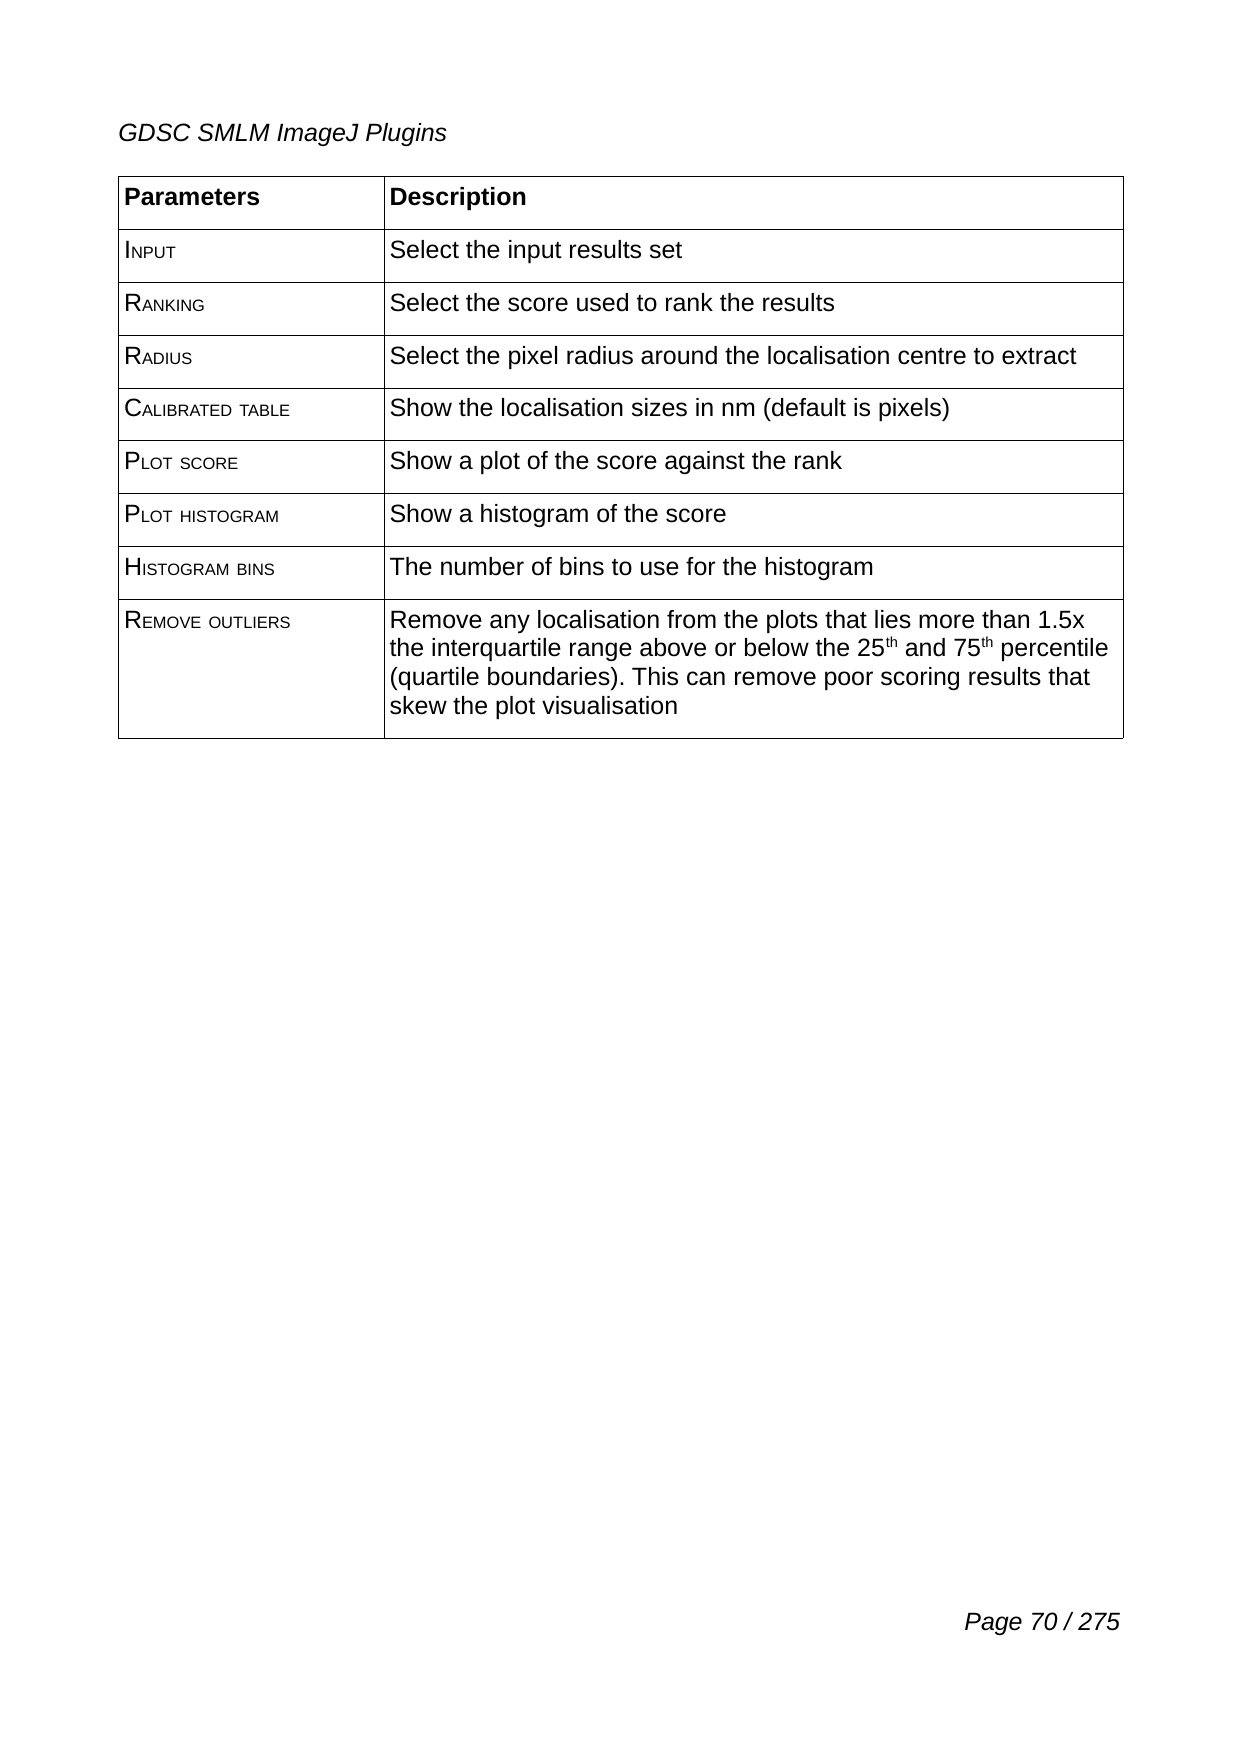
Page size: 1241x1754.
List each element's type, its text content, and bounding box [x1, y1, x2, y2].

table_cell Ranking [119, 283, 384, 335]
table_cell Show the localisation sizes in nm (default is pixels) [385, 389, 1123, 440]
table_cell Plot histogram [119, 494, 384, 546]
table_cell Remove any localisation from the plots that lies more than 1.5x the interquartile range above or below the 25th and 75th percentile (quartile boundaries). This can remove poor scoring results that skew the plot visualisation [385, 600, 1123, 738]
table_cell Select the pixel radius around the localisation centre to extract [385, 336, 1123, 388]
table_cell Show a plot of the score against the rank [385, 441, 1123, 493]
table_cell Calibrated table [119, 389, 384, 440]
table_cell Select the score used to rank the results [385, 283, 1123, 335]
table_header Description [385, 177, 1123, 229]
table_cell Remove outliers [119, 600, 384, 738]
table_cell Show a histogram of the score [385, 494, 1123, 546]
table_cell Histogram bins [119, 547, 384, 599]
table_cell Plot score [119, 441, 384, 493]
table_header Parameters [119, 177, 384, 229]
table_cell The number of bins to use for the histogram [385, 547, 1123, 599]
table_cell Input [119, 230, 384, 282]
table_cell Select the input results set [385, 230, 1123, 282]
table_cell Radius [119, 336, 384, 388]
